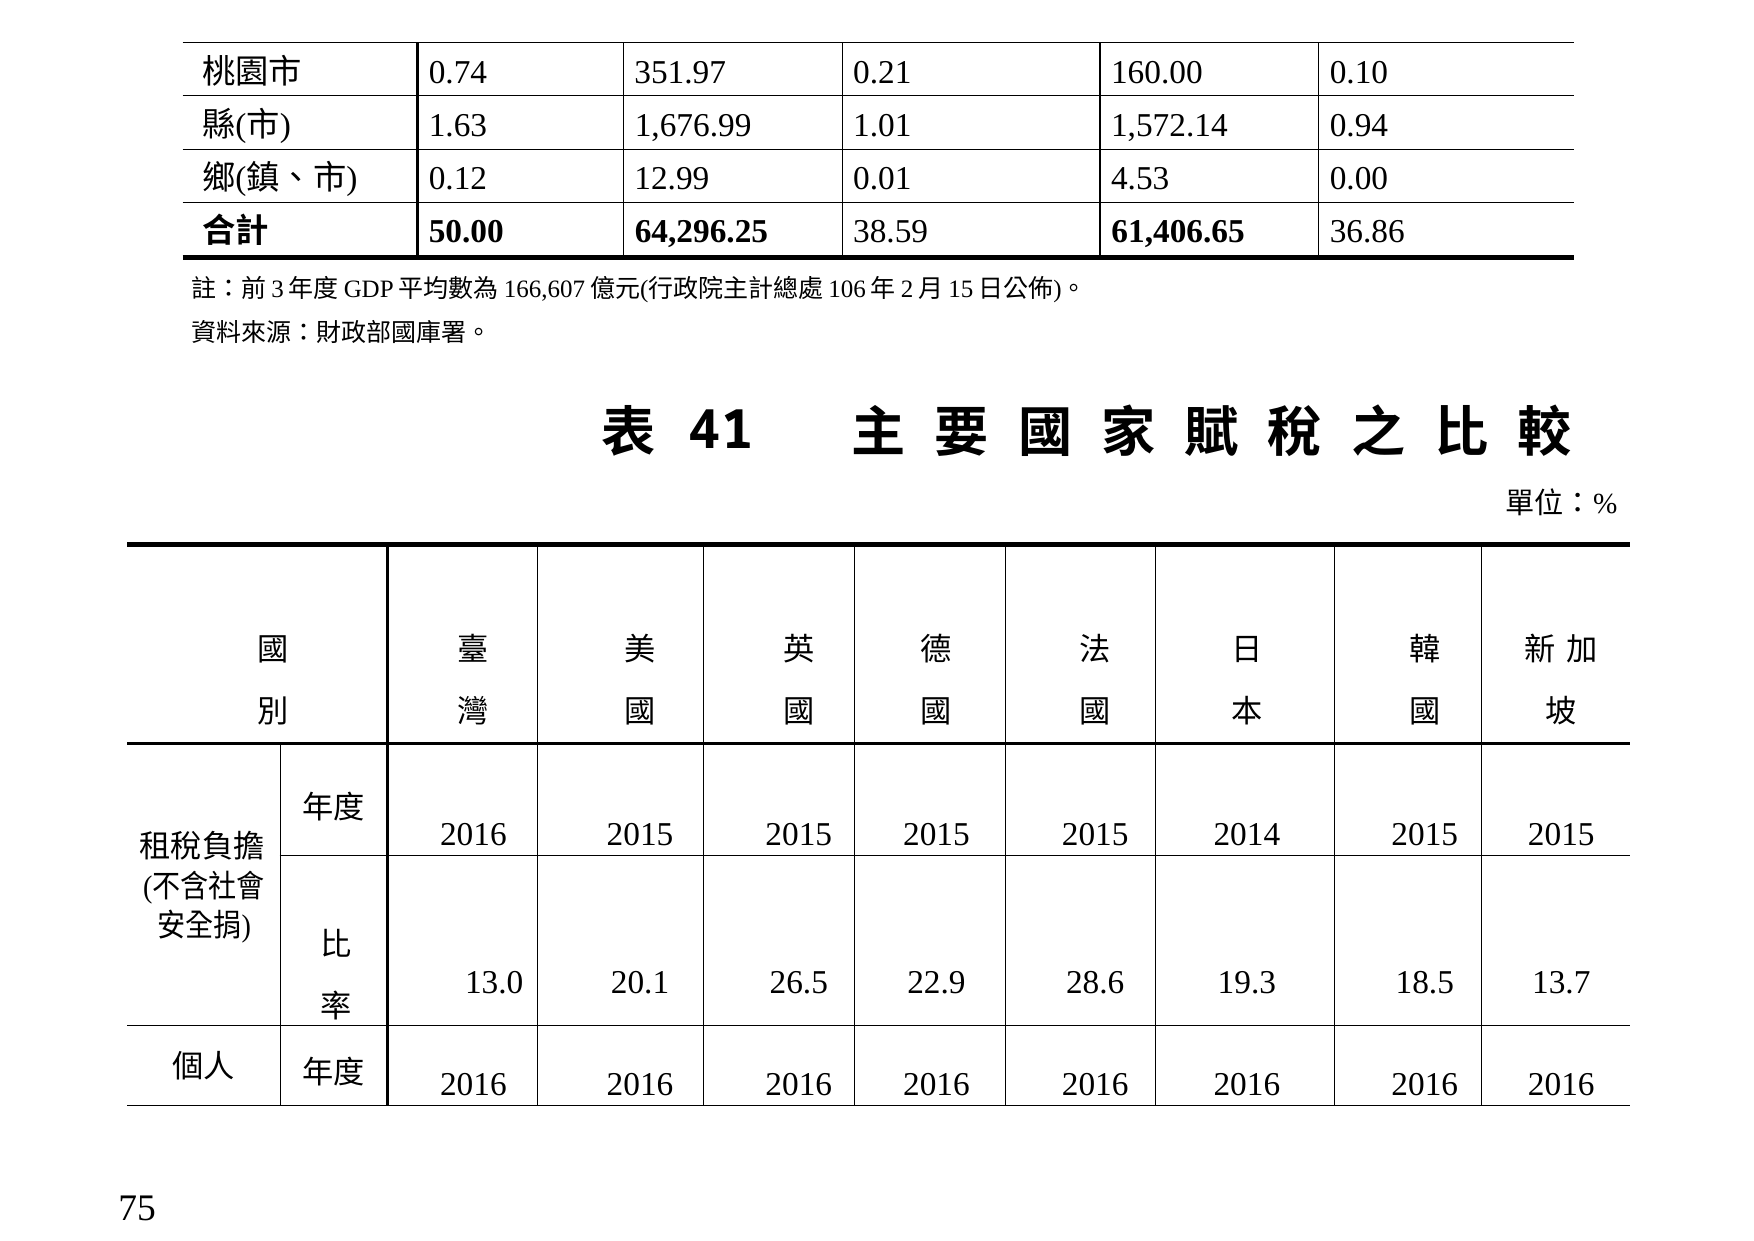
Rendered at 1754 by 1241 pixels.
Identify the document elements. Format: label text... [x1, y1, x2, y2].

table_cell 2015 [1335, 745, 1481, 855]
table_cell 50.00 [419, 203, 623, 255]
table_cell 比率 [281, 856, 386, 1025]
table_cell 61,406.65 [1101, 203, 1318, 255]
table_cell 2015 [704, 745, 854, 855]
table_cell 13.7 [1482, 856, 1629, 1025]
table_cell 160.00 [1101, 43, 1318, 95]
table_header 英 國 [704, 547, 854, 742]
table_cell 4.53 [1101, 150, 1318, 202]
text 單位：% [128, 480, 1617, 522]
table_header 日 本 [1156, 547, 1334, 742]
table_header 新加坡 [1482, 547, 1629, 742]
table_cell 0.01 [843, 150, 1099, 202]
table_header 韓 國 [1335, 547, 1481, 742]
table_cell 0.21 [843, 43, 1099, 95]
text 資料來源：財政部國庫署。 [191, 315, 1587, 348]
subtitle 表41 主要國家賦稅之比較 [128, 355, 1628, 480]
table_cell 0.12 [419, 150, 623, 202]
table_cell 租稅負擔(不含社會安全捐) [127, 745, 280, 1025]
table_header 國 別 [127, 547, 386, 742]
table_cell 1.63 [419, 96, 623, 148]
table_cell 鄉(鎮、市) [183, 150, 416, 202]
table_cell 2015 [855, 745, 1005, 855]
table_cell 桃園市 [183, 43, 416, 95]
table_cell 19.3 [1156, 856, 1334, 1025]
table_header 法 國 [1006, 547, 1155, 742]
table_cell 2016 [389, 1026, 537, 1105]
table_cell 2016 [855, 1026, 1005, 1105]
table_cell 2016 [1006, 1026, 1155, 1105]
table_cell 2016 [389, 745, 537, 855]
table_cell 2015 [1482, 745, 1629, 855]
table_cell 22.9 [855, 856, 1005, 1025]
table_header 美 國 [538, 547, 703, 742]
table_cell 2016 [1156, 1026, 1334, 1105]
table_cell 個人 [127, 1026, 280, 1105]
table_cell 合計 [183, 203, 416, 255]
table_cell 18.5 [1335, 856, 1481, 1025]
table_cell 20.1 [538, 856, 703, 1025]
table_cell 2016 [704, 1026, 854, 1105]
table_cell 2015 [538, 745, 703, 855]
table_cell 縣(市) [183, 96, 416, 148]
table_cell 0.00 [1319, 150, 1574, 202]
table_cell 0.10 [1319, 43, 1574, 95]
table_cell 2016 [1335, 1026, 1481, 1105]
table_cell 0.74 [419, 43, 623, 95]
table_cell 64,296.25 [624, 203, 842, 255]
table_cell 年度 [281, 1026, 386, 1105]
table_cell 36.86 [1319, 203, 1574, 255]
table_cell 2016 [538, 1026, 703, 1105]
table_cell 28.6 [1006, 856, 1155, 1025]
table_cell 2014 [1156, 745, 1334, 855]
table_cell 351.97 [624, 43, 842, 95]
table_cell 26.5 [704, 856, 854, 1025]
table_cell 1.01 [843, 96, 1099, 148]
table_cell 年度 [281, 745, 386, 855]
table_cell 1,676.99 [624, 96, 842, 148]
table_header 臺 灣 [389, 547, 537, 742]
table_cell 12.99 [624, 150, 842, 202]
table_cell 13.0 [389, 856, 537, 1025]
table_cell 0.94 [1319, 96, 1574, 148]
text 註：前3年度GDP平均數為166,607億元(行政院主計總處106年2月15日公佈)。 [191, 271, 1587, 304]
table_header 德 國 [855, 547, 1005, 742]
table_cell 2015 [1006, 745, 1155, 855]
table_cell 1,572.14 [1101, 96, 1318, 148]
table_cell 38.59 [843, 203, 1099, 255]
table_cell 2016 [1482, 1026, 1629, 1105]
